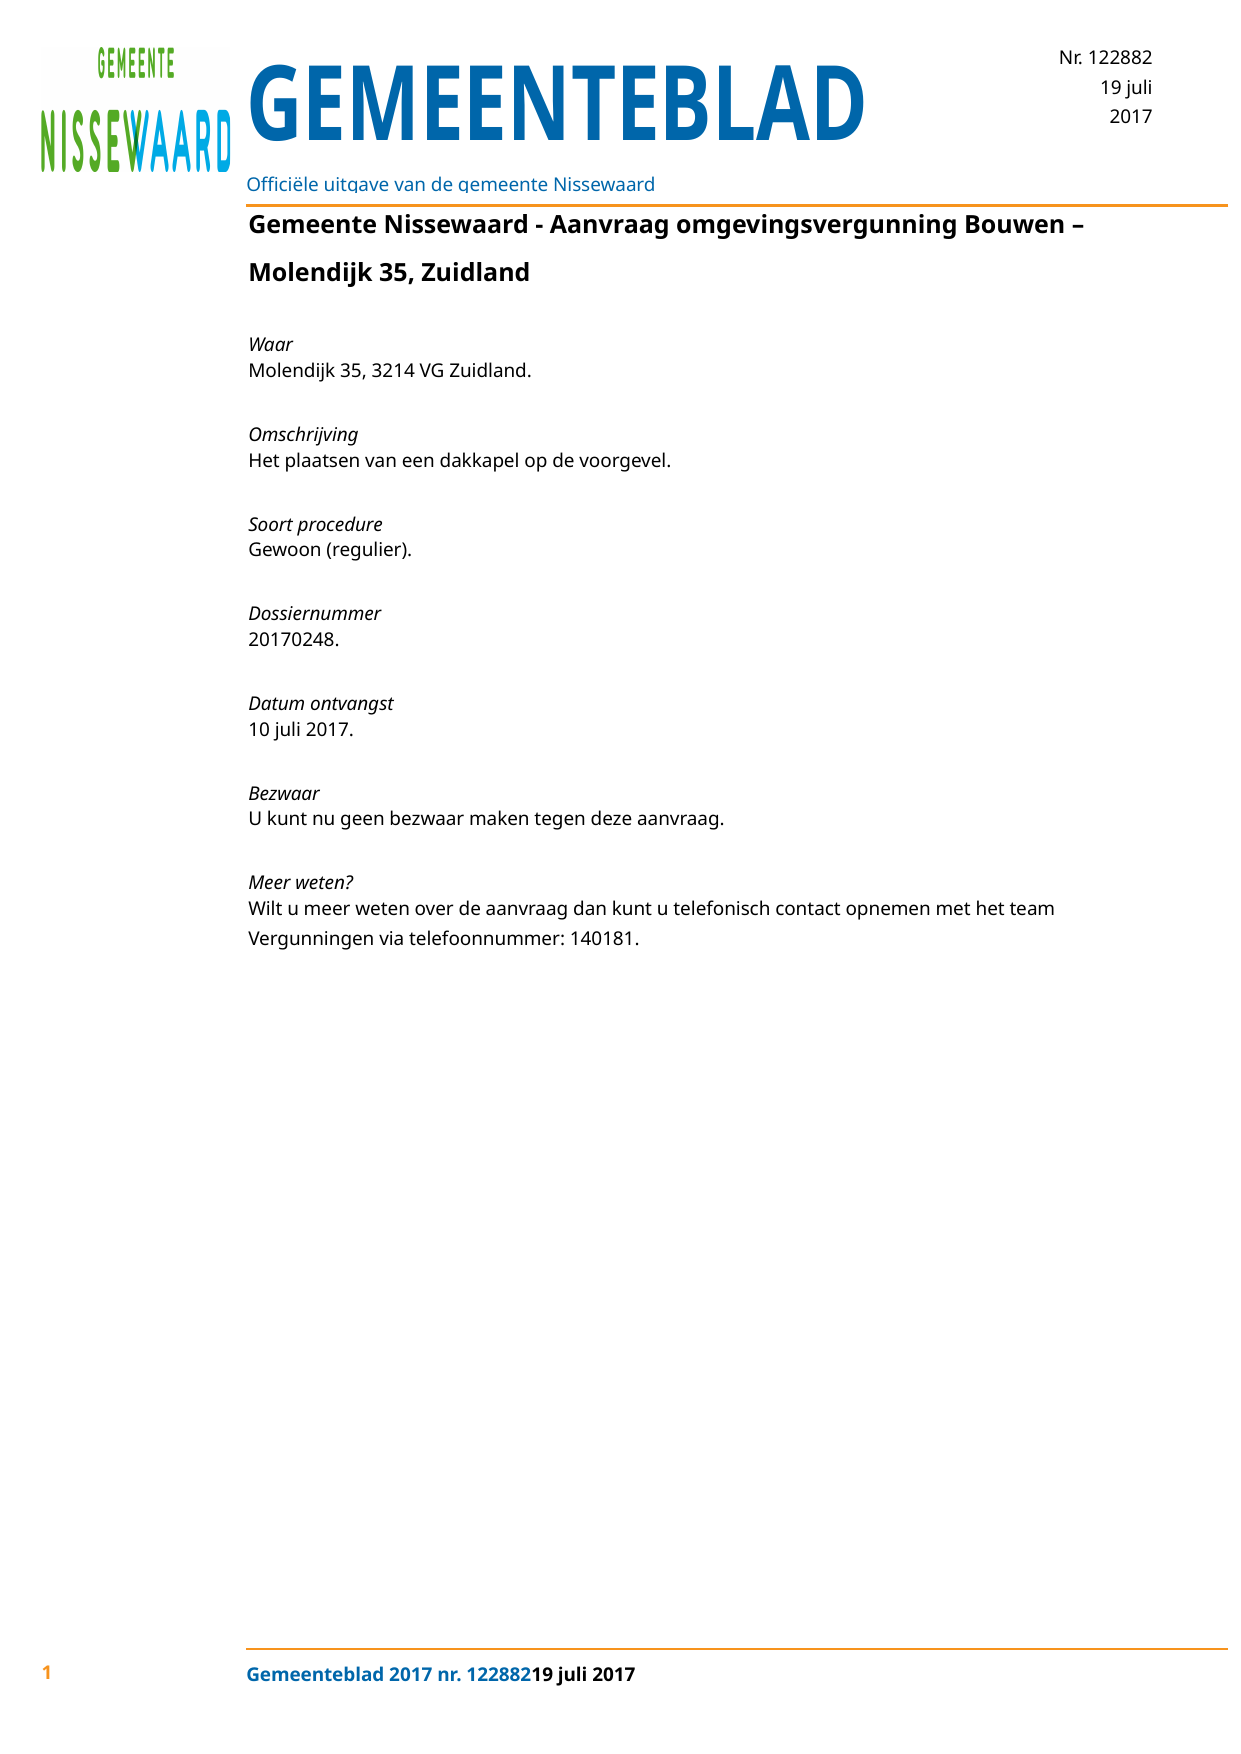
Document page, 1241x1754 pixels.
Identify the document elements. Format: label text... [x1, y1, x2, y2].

text Waar [248, 331, 1152, 357]
text U kunt nu geen bezwaar maken tegen deze aanvraag. [248, 806, 1152, 831]
text Gemeente Nissewaard - Aanvraag omgevingsvergunning Bouwen – Molendijk 35, Zuidland [248, 207, 1152, 288]
text Omschrijving [248, 421, 1152, 447]
picture [222, 122, 227, 160]
text Datum ontvangst [248, 690, 1152, 716]
text Bezwaar [248, 780, 1152, 806]
text Soort procedure [248, 511, 1152, 537]
picture [41, 47, 231, 172]
text Wilt u meer weten over de aanvraag dan kunt u telefonisch contact opnemen met het team Vergunningen via telefoonnummer: 140181. [248, 895, 1152, 951]
text Gewoon (regulier). [248, 537, 1152, 562]
text 10 juli 2017. [248, 716, 1152, 742]
picture [200, 151, 206, 172]
picture [154, 157, 165, 172]
picture [176, 157, 187, 172]
text Meer weten? [248, 869, 1152, 895]
picture [201, 122, 206, 138]
text Dossiernummer [248, 601, 1152, 626]
text Het plaatsen van een dakkapel op de voorgevel. [248, 447, 1152, 473]
text Molendijk 35, 3214 VG Zuidland. [248, 357, 1152, 383]
text 20170248. [248, 626, 1152, 652]
